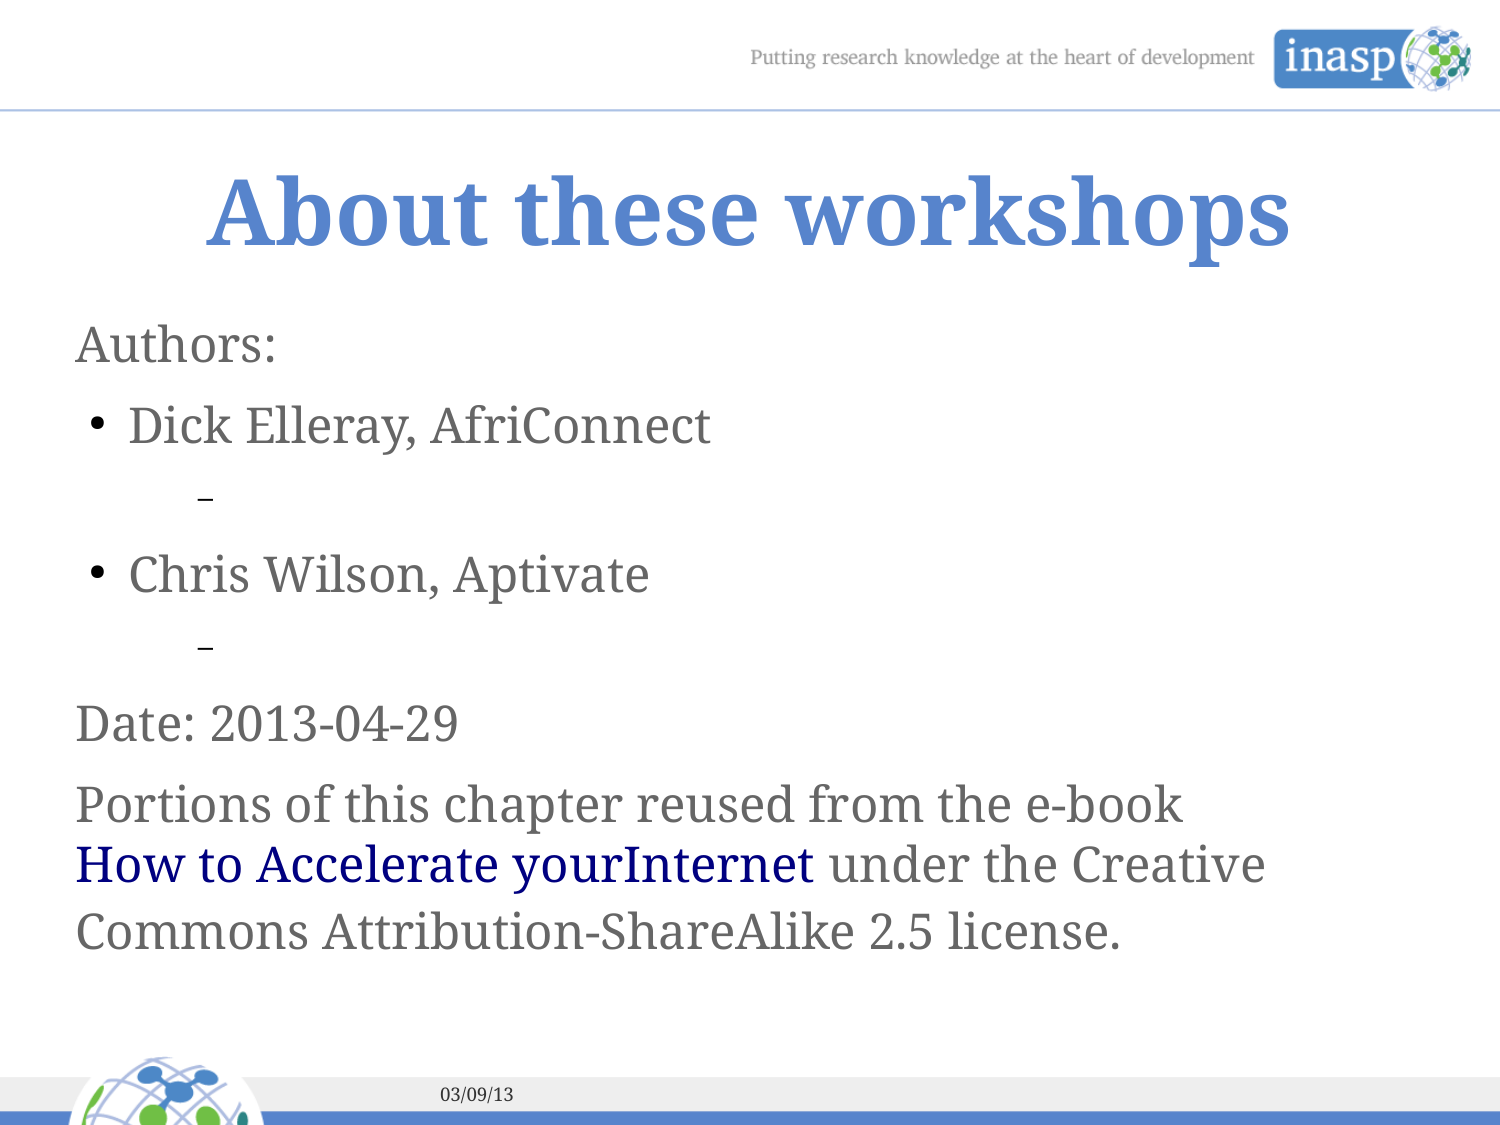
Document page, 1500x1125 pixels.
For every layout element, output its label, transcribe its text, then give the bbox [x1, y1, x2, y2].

list Authors: Dick Elleray, AfriConnect delleray@africonnect.com Chris Wilson, Aptivate chris+inaspbmo2013@aptivate.org Date: 2013-04-29 Portions of this chapter reused from the e-book How to Accelerate your Internet under the Creative Commons Attribution-ShareAlike 2.5 license. [75, 313, 1426, 967]
picture [0, 0, 1500, 1125]
title About these workshops [75, 129, 1426, 313]
